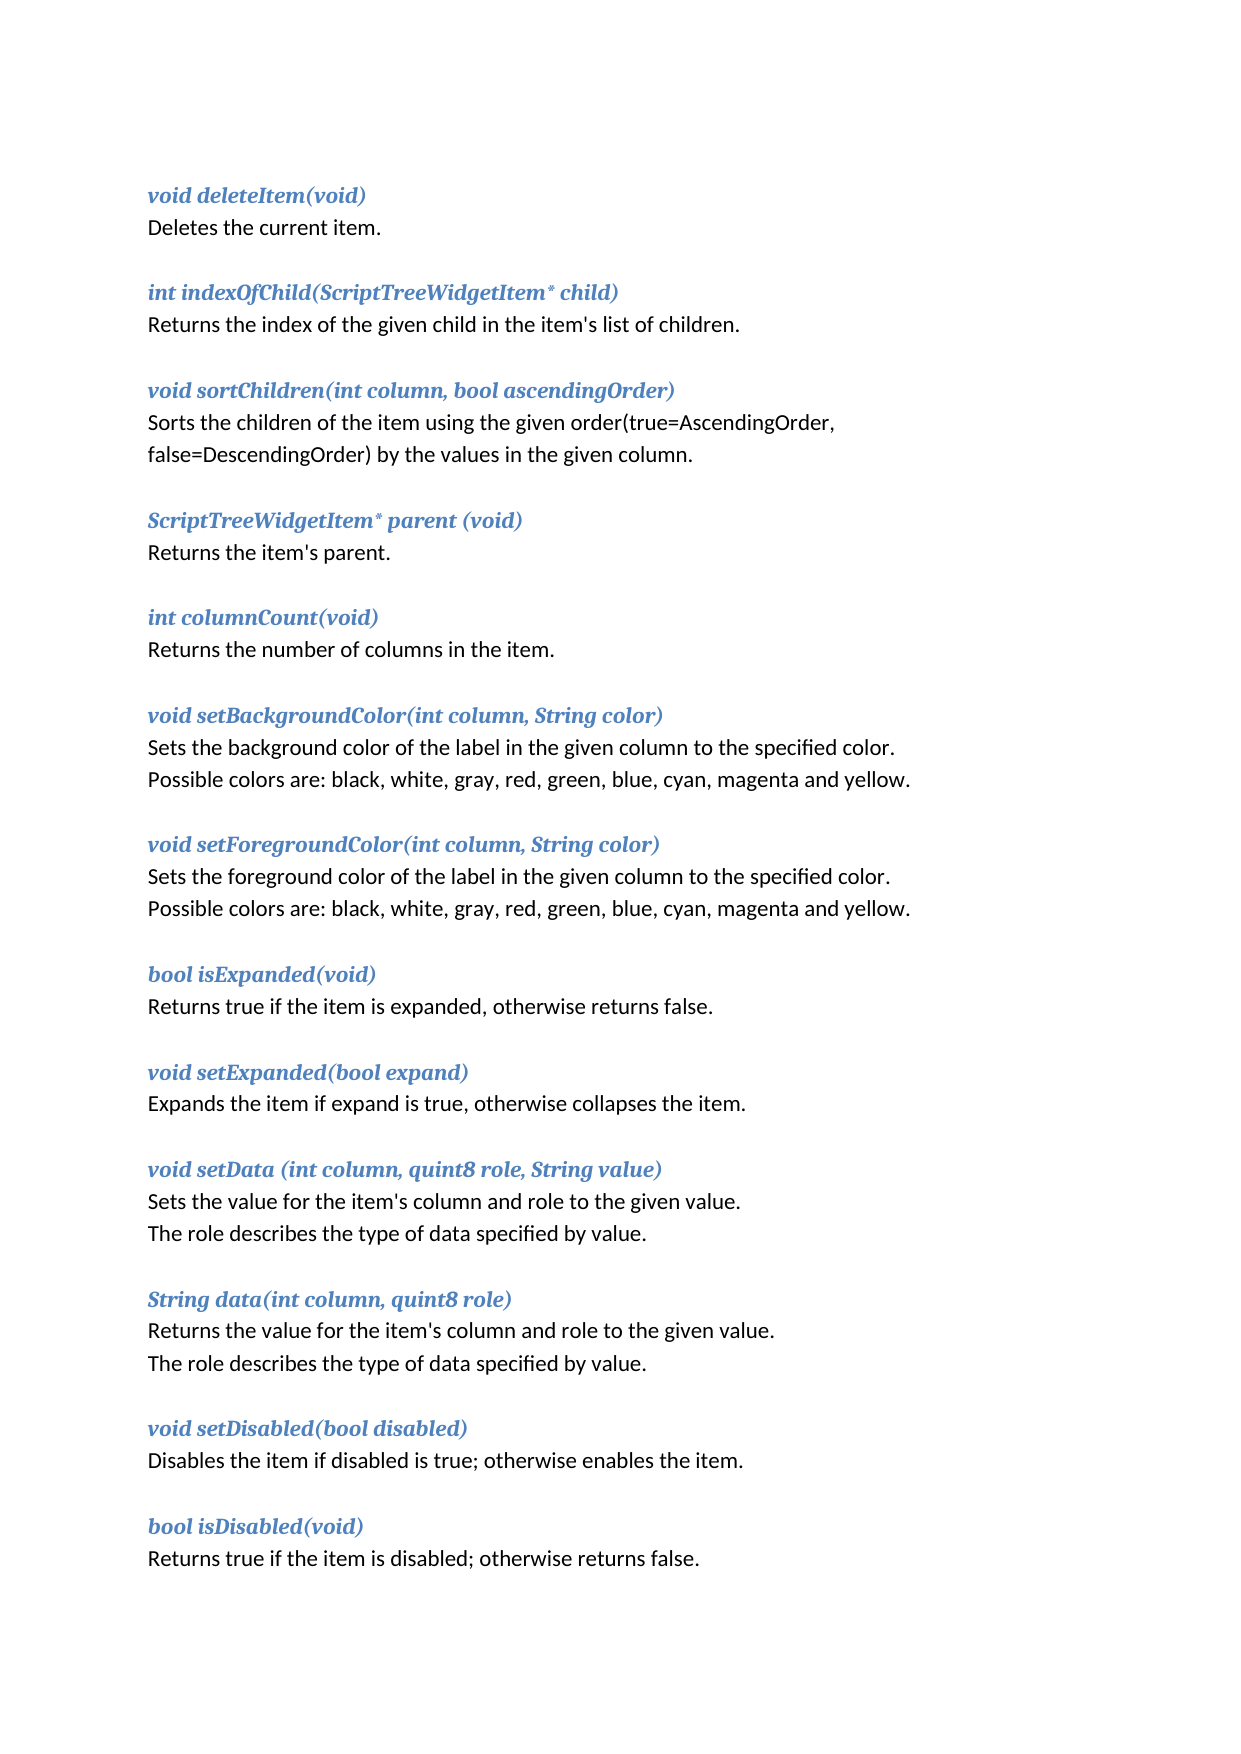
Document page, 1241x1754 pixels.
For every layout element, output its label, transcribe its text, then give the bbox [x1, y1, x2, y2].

text false=DescendingOrder) by the values in the given column. [148, 440, 1093, 468]
text Returns the item's parent. [148, 538, 1093, 566]
text Sorts the children of the item using the given order(true=AscendingOrder, [148, 408, 1093, 436]
text Expands the item if expand is true, otherwise collapses the item. [148, 1089, 1093, 1117]
text Sets the background color of the label in the given column to the specified color. [148, 733, 1093, 761]
text Possible colors are: black, white, gray, red, green, blue, cyan, magenta and yellow. [148, 765, 1093, 793]
subtitle void deleteItem(void) [148, 183, 1093, 209]
subtitle void setForegroundColor(int column, String color) [148, 832, 1093, 858]
text Returns the index of the given child in the item's list of children. [148, 310, 1093, 338]
text The role describes the type of data specified by value. [148, 1219, 1093, 1247]
subtitle int columnCount(void) [148, 605, 1093, 631]
subtitle void setExpanded(bool expand) [148, 1059, 1093, 1086]
subtitle void setData (int column, quint8 role, String value) [148, 1157, 1093, 1183]
text Sets the value for the item's column and role to the given value. [148, 1187, 1093, 1215]
text The role describes the type of data specified by value. [148, 1349, 1093, 1377]
text Deletes the current item. [148, 213, 1093, 241]
text Sets the foreground color of the label in the given column to the specified color. [148, 862, 1093, 890]
text Returns the value for the item's column and role to the given value. [148, 1317, 1093, 1345]
subtitle void setBackgroundColor(int column, String color) [148, 702, 1093, 729]
subtitle bool isExpanded(void) [148, 962, 1093, 988]
subtitle void setDisabled(bool disabled) [148, 1416, 1093, 1442]
subtitle ScriptTreeWidgetItem* parent (void) [148, 507, 1093, 534]
subtitle bool isDisabled(void) [148, 1514, 1093, 1540]
text Returns true if the item is expanded, otherwise returns false. [148, 992, 1093, 1020]
subtitle int indexOfChild(ScriptTreeWidgetItem* child) [148, 280, 1093, 307]
subtitle String data(int column, quint8 role) [148, 1286, 1093, 1313]
text Returns the number of columns in the item. [148, 635, 1093, 663]
text Returns true if the item is disabled; otherwise returns false. [148, 1544, 1093, 1572]
text Disables the item if disabled is true; otherwise enables the item. [148, 1446, 1093, 1474]
text Possible colors are: black, white, gray, red, green, blue, cyan, magenta and yellow. [148, 894, 1093, 922]
subtitle void sortChildren(int column, bool ascendingOrder) [148, 378, 1093, 404]
